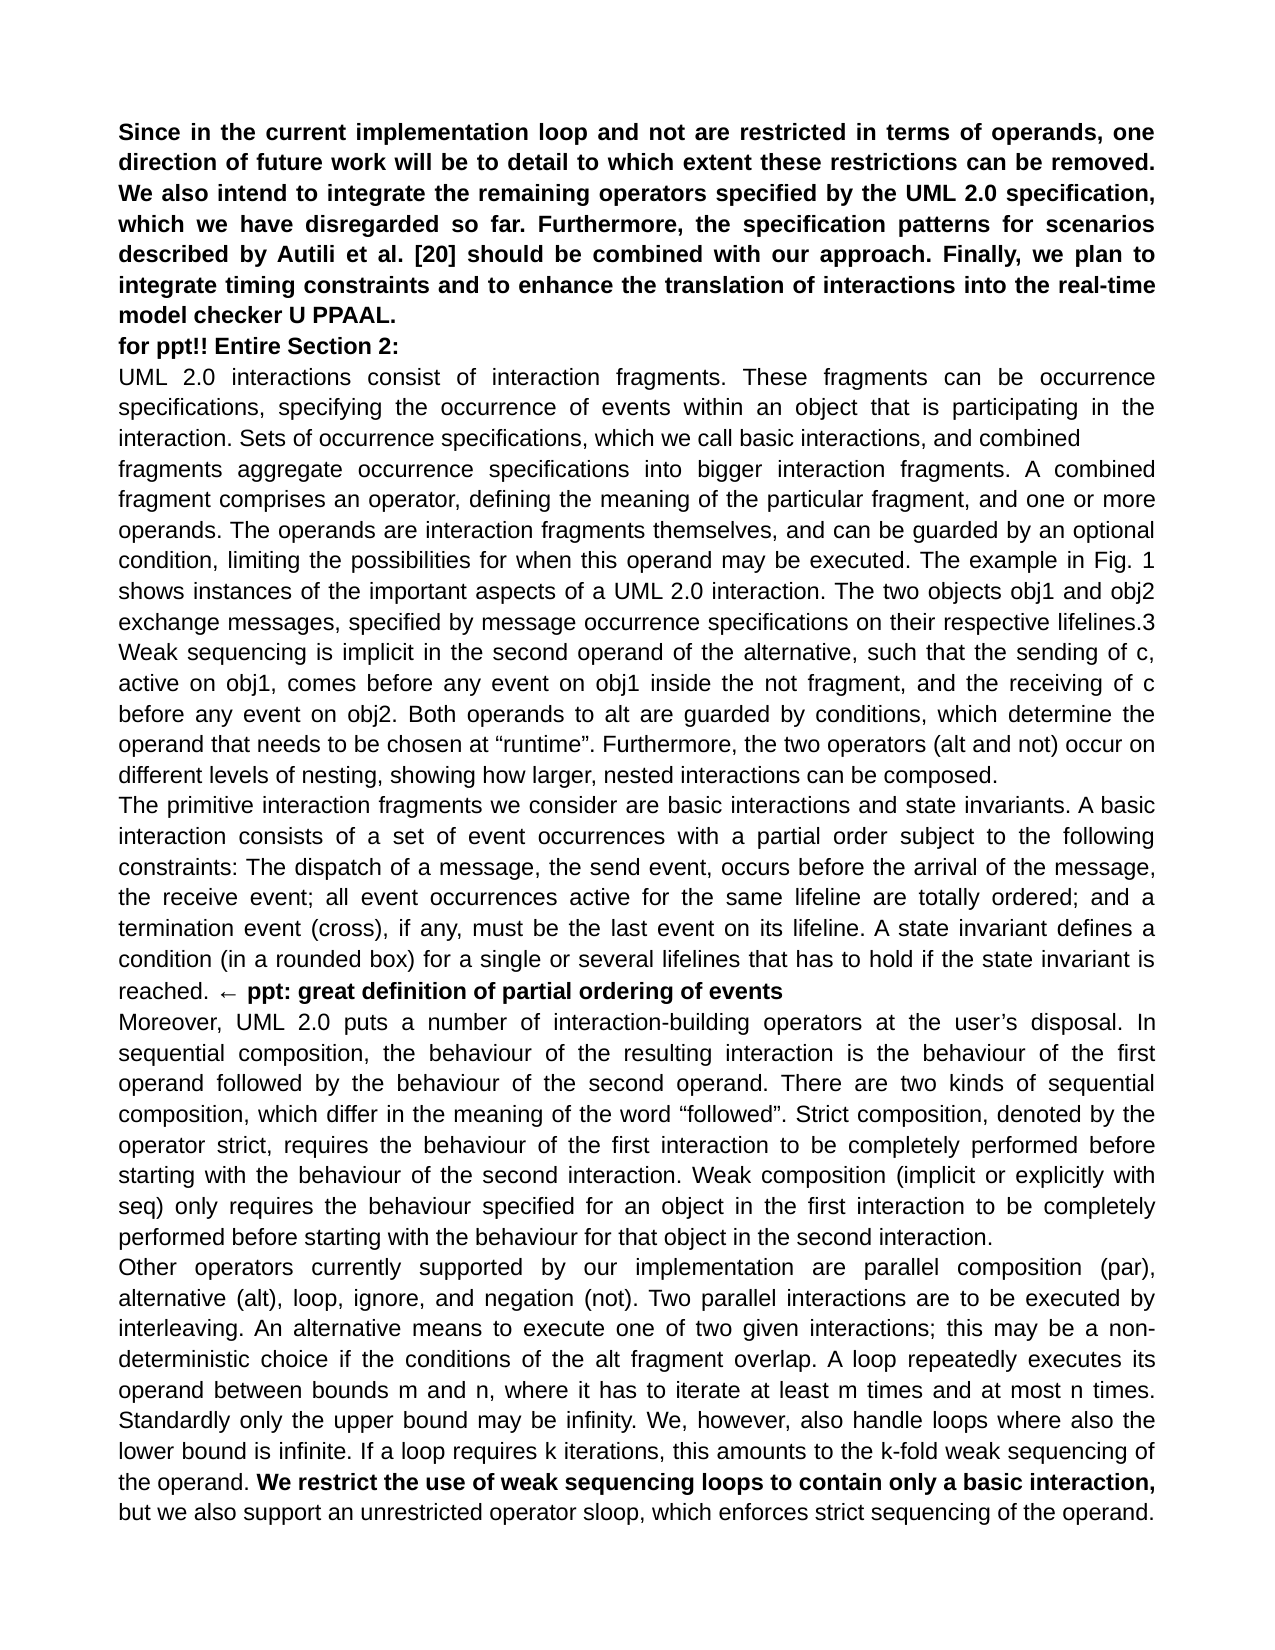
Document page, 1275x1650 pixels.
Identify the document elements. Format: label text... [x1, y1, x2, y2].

text for ppt!! Entire Section 2: [118, 332, 1157, 359]
text Since in the current implementation loop and not are restricted in terms of operands, one direction of future work will be to detail to which extent these restrictions can be removed. We also intend to integrate the remaining operators specified by the UML 2.0 specification, which we have disregarded so far. Furthermore, the specification patterns for scenarios described by Autili et al. [20] should be combined with our approach. Finally, we plan to integrate timing constraints and to enhance the translation of interactions into the real-time model checker U PPAAL. [118, 118, 1157, 329]
text Moreover, UML 2.0 puts a number of interaction-building operators at the user’s disposal. In sequential composition, the behaviour of the resulting interaction is the behaviour of the first operand followed by the behaviour of the second operand. There are two kinds of sequential composition, which differ in the meaning of the word “followed”. Strict composition, denoted by the operator strict, requires the behaviour of the first interaction to be completely performed before starting with the behaviour of the second interaction. Weak composition (implicit or explicitly with seq) only requires the behaviour specified for an object in the first interaction to be completely performed before starting with the behaviour for that object in the second interaction. [118, 1008, 1157, 1250]
text UML 2.0 interactions consist of interaction fragments. These fragments can be occurrence specifications, specifying the occurrence of events within an object that is participating in the interaction. Sets of occurrence specifications, which we call basic interactions, and combined [118, 363, 1157, 451]
text The primitive interaction fragments we consider are basic interactions and state invariants. A basic interaction consists of a set of event occurrences with a partial order subject to the following constraints: The dispatch of a message, the send event, occurs before the arrival of the message, the receive event; all event occurrences active for the same lifeline are totally ordered; and a termination event (cross), if any, must be the last event on its lifeline. A state invariant defines a condition (in a rounded box) for a single or several lifelines that has to hold if the state invariant is reached. ← ppt: great definition of partial ordering of events [118, 792, 1157, 1004]
text fragments aggregate occurrence specifications into bigger interaction fragments. A combined fragment comprises an operator, defining the meaning of the particular fragment, and one or more operands. The operands are interaction fragments themselves, and can be guarded by an optional condition, limiting the possibilities for when this operand may be executed. The example in Fig. 1 shows instances of the important aspects of a UML 2.0 interaction. The two objects obj1 and obj2 exchange messages, specified by message occurrence specifications on their respective lifelines.3 Weak sequencing is implicit in the second operand of the alternative, such that the sending of c, active on obj1, comes before any event on obj1 inside the not fragment, and the receiving of c before any event on obj2. Both operands to alt are guarded by conditions, which determine the operand that needs to be chosen at “runtime”. Furthermore, the two operators (alt and not) occur on different levels of nesting, showing how larger, nested interactions can be composed. [118, 455, 1157, 788]
text Other operators currently supported by our implementation are parallel composition (par), alternative (alt), loop, ignore, and negation (not). Two parallel interactions are to be executed by interleaving. An alternative means to execute one of two given interactions; this may be a non-deterministic choice if the conditions of the alt fragment overlap. A loop repeatedly executes its operand between bounds m and n, where it has to iterate at least m times and at most n times. Standardly only the upper bound may be infinity. We, however, also handle loops where also the lower bound is infinite. If a loop requires k iterations, this amounts to the k-fold weak sequencing of the operand. We restrict the use of weak sequencing loops to contain only a basic interaction, but we also support an unrestricted operator sloop, which enforces strict sequencing of the operand. [118, 1253, 1157, 1525]
